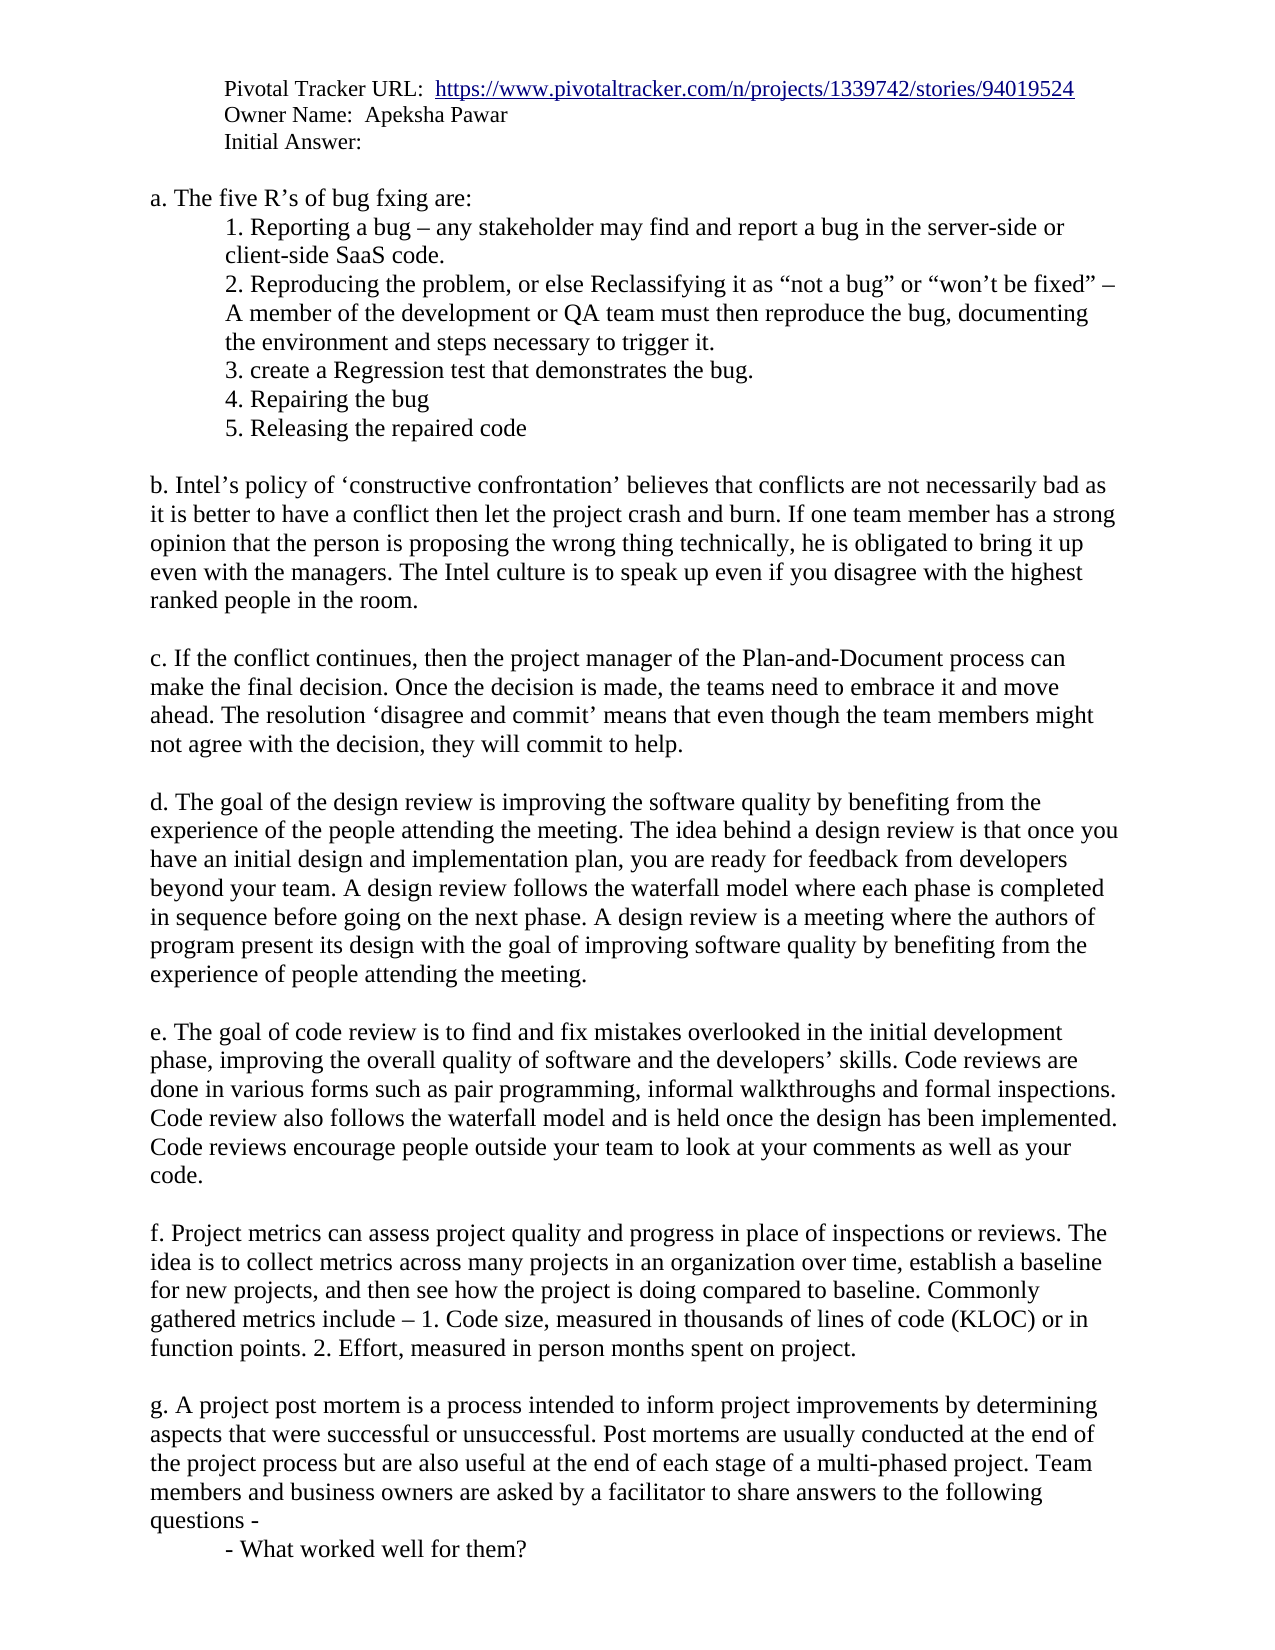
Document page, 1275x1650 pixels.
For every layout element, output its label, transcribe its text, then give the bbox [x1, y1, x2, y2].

text Pivotal Tracker URL: https://www.pivotaltracker.com/n/projects/1339742/stories/94019524 [224, 75, 1125, 101]
text Initial Answer: [224, 128, 1125, 154]
text f. Project metrics can assess project quality and progress in place of inspections or reviews. The idea is to collect metrics across many projects in an organization over time, establish a baseline for new projects, and then see how the project is doing compared to baseline. Commonly gathered metrics include – 1. Code size, measured in thousands of lines of code (KLOC) or in function points. 2. Effort, measured in person months spent on project. [150, 1218, 1125, 1362]
text b. Intel’s policy of ‘constructive confrontation’ believes that conflicts are not necessarily bad as it is better to have a conflict then let the project crash and burn. If one team member has a strong opinion that the person is proposing the wrong thing technically, he is obligated to bring it up even with the managers. The Intel culture is to speak up even if you disagree with the highest ranked people in the room. [150, 470, 1125, 643]
text a. The five R’s of bug fxing are: 1. Reporting a bug – any stakeholder may find and report a bug in the server-side or client-side SaaS code. 2. Reproducing the problem, or else Reclassifying it as “not a bug” or “won’t be fixed” – A member of the development or QA team must then reproduce the bug, documenting the environment and steps necessary to trigger it. 3. create a Regression test that demonstrates the bug. 4. Repairing the bug 5. Releasing the repaired code [150, 154, 1125, 470]
text g. A project post mortem is a process intended to inform project improvements by determining aspects that were successful or unsuccessful. Post mortems are usually conducted at the end of the project process but are also useful at the end of each stage of a multi-phased project. Team members and business owners are asked by a facilitator to share answers to the following questions - - What worked well for them? [150, 1362, 1125, 1563]
text c. If the conflict continues, then the project manager of the Plan-and-Document process can make the final decision. Once the decision is made, the teams need to embrace it and move ahead. The resolution ‘disagree and commit’ means that even though the team members might not agree with the decision, they will commit to help. [150, 643, 1125, 758]
text e. The goal of code review is to find and fix mistakes overlooked in the initial development phase, improving the overall quality of software and the developers’ skills. Code reviews are done in various forms such as pair programming, informal walkthroughs and formal inspections. Code review also follows the waterfall model and is held once the design has been implemented. Code reviews encourage people outside your team to look at your comments as well as your code. [150, 1017, 1125, 1218]
text Owner Name: Apeksha Pawar [224, 101, 1125, 128]
text d. The goal of the design review is improving the software quality by benefiting from the experience of the people attending the meeting. The idea behind a design review is that once you have an initial design and implementation plan, you are ready for feedback from developers beyond your team. A design review follows the waterfall model where each phase is completed in sequence before going on the next phase. A design review is a meeting where the authors of program present its design with the goal of improving software quality by benefiting from the experience of people attending the meeting. [150, 787, 1125, 1017]
